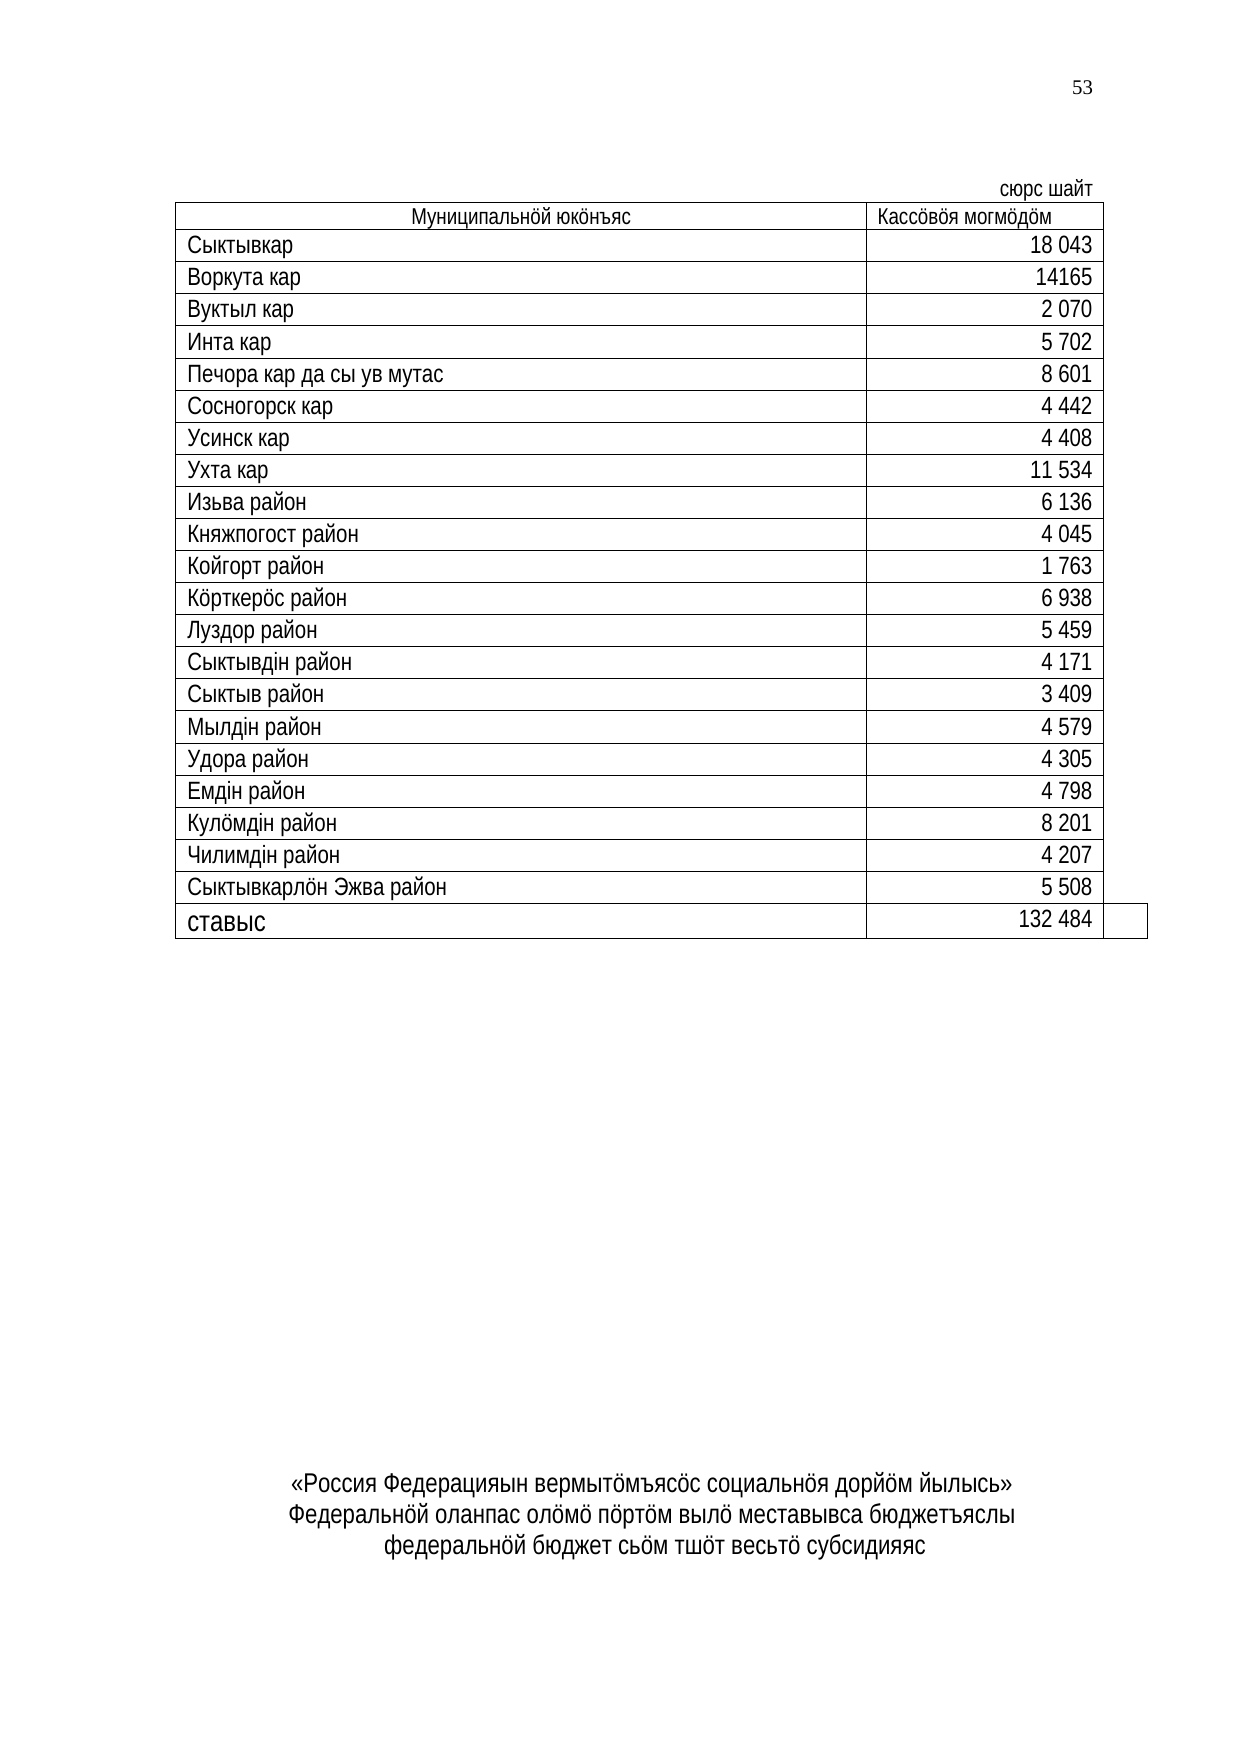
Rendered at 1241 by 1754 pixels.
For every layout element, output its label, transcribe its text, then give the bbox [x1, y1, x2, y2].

table_cell [1104, 904, 1147, 937]
table_cell Сыктыв район [176, 679, 866, 710]
table_cell [1104, 293, 1148, 325]
table_cell 4 045 [867, 519, 1103, 550]
table_cell Чилимдiн район [176, 840, 866, 871]
table_header Кассöвöя могмöдöм [867, 203, 1103, 229]
table_cell [1104, 775, 1148, 807]
table_cell Усинск кар [176, 423, 866, 454]
table_cell Княжпогост район [176, 519, 866, 550]
table_cell Печора кар да сы ув мутас [176, 359, 866, 389]
table_cell Вуктыл кар [176, 294, 866, 325]
table_cell 18 043 [867, 230, 1103, 261]
table_header Муниципальнöй юкöнъяс [176, 203, 866, 229]
table_cell Кöрткерöс район [176, 583, 866, 614]
table_cell 5 702 [867, 326, 1103, 357]
table_cell [1104, 582, 1148, 614]
table_cell 3 409 [867, 679, 1103, 710]
table_cell Емдiн район [176, 776, 866, 807]
table_cell ставыс [176, 904, 866, 937]
table_cell [1104, 422, 1148, 454]
table_cell [1104, 839, 1148, 871]
table_cell 4 798 [867, 776, 1103, 807]
table_cell 8 601 [867, 359, 1103, 389]
text сюрс шайт [187, 175, 1093, 202]
table_cell [1104, 743, 1148, 774]
table_cell [1104, 390, 1148, 422]
table_cell 14165 [867, 262, 1103, 293]
table_cell 4 305 [867, 744, 1103, 774]
text Федеральнöй оланпас олöмö пöртöм вылö меставывса бюджетъяслы [187, 1498, 1093, 1529]
table_cell Койгорт район [176, 551, 866, 582]
table_cell Сыктывдiн район [176, 647, 866, 678]
table_cell [1104, 358, 1148, 389]
table_cell [1104, 550, 1148, 582]
table_cell 6 938 [867, 583, 1103, 614]
table_cell Инта кар [176, 326, 866, 357]
table_cell 4 207 [867, 840, 1103, 871]
table_cell Кулöмдiн район [176, 808, 866, 839]
table_cell 5 508 [867, 872, 1103, 903]
table_cell [1104, 710, 1148, 742]
table_cell [1104, 229, 1148, 261]
table_cell 1 763 [867, 551, 1103, 582]
table_cell 11 534 [867, 455, 1103, 486]
table_cell [1104, 486, 1148, 518]
table_cell [1104, 614, 1148, 646]
table_header [1104, 202, 1148, 229]
table_cell Удора район [176, 744, 866, 774]
table_cell 5 459 [867, 615, 1103, 646]
table_cell [1104, 871, 1148, 903]
text «Россия Федерацияын вермытöмъясöс социальнöя дорйöм йылысь» [187, 1467, 1093, 1498]
text федеральнöй бюджет сьöм тшöт весьтö субсидияяс [187, 1529, 1093, 1560]
text  [187, 1396, 1093, 1420]
table_cell Ухта кар [176, 455, 866, 486]
table_cell 4 442 [867, 391, 1103, 422]
table_cell 2 070 [867, 294, 1103, 325]
table_cell [1104, 678, 1148, 710]
table_cell Сосногорск кар [176, 391, 866, 422]
table_cell Мылдiн район [176, 711, 866, 742]
table_cell 4 579 [867, 711, 1103, 742]
table_cell 132 484 [867, 904, 1103, 937]
table_cell 4 408 [867, 423, 1103, 454]
table_cell 8 201 [867, 808, 1103, 839]
table_cell 4 171 [867, 647, 1103, 678]
table_cell [1104, 646, 1148, 678]
table_cell [1104, 518, 1148, 550]
table_cell Воркута кар [176, 262, 866, 293]
table_cell Луздор район [176, 615, 866, 646]
table_cell [1104, 261, 1148, 293]
table_cell Изьва район [176, 487, 866, 518]
table_cell 6 136 [867, 487, 1103, 518]
table_cell [1104, 325, 1148, 357]
table_cell [1104, 807, 1148, 839]
table_cell Сыктывкарлöн Эжва район [176, 872, 866, 903]
table_cell [1104, 454, 1148, 486]
table_cell Сыктывкар [176, 230, 866, 261]
